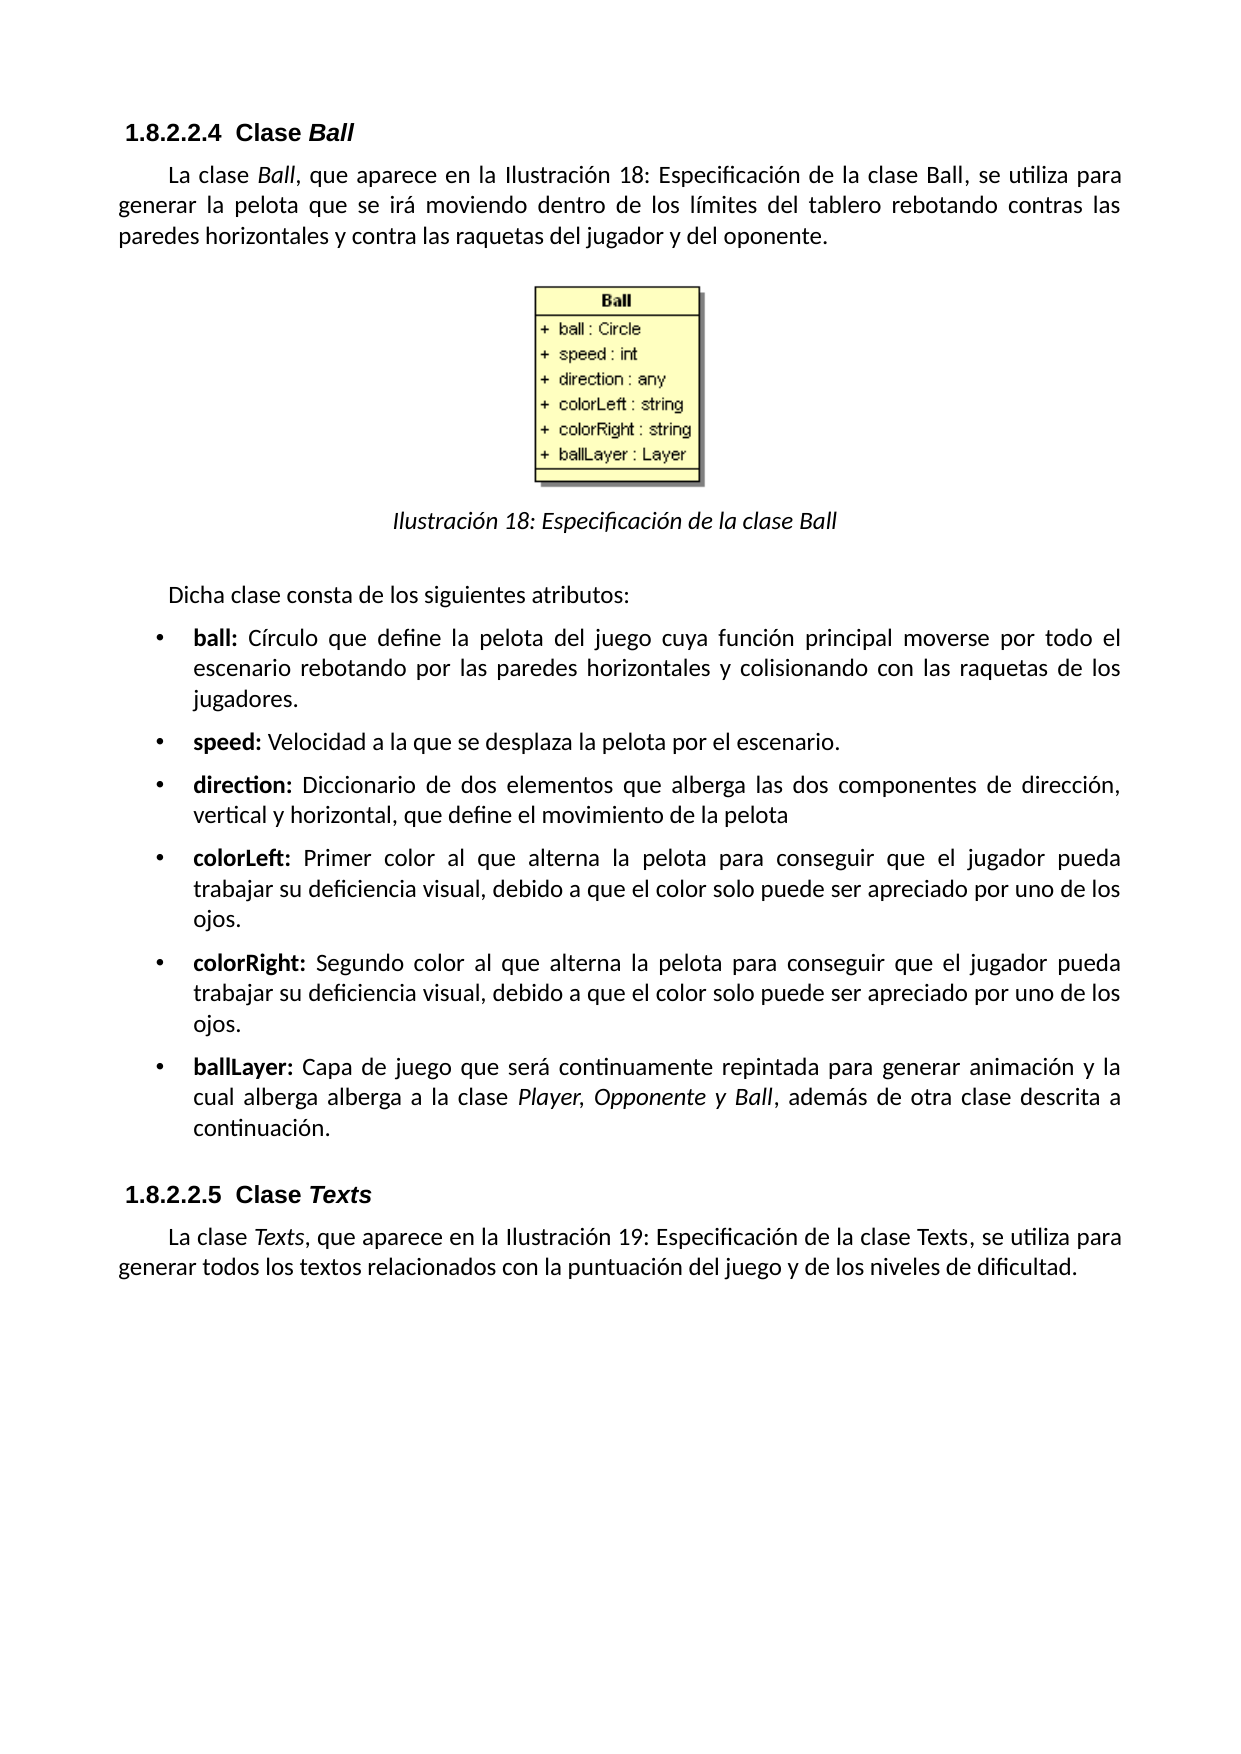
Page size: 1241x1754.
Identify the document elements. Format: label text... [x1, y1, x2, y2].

list ballLayer: Capa de juego que será continuamente repintada para generar animación y la cual alberga alberga a la clase Player, Opponente y Ball, además de otra clase descrita a continuación. [156, 1051, 1122, 1142]
list speed: Velocidad a la que se desplaza la pelota por el escenario. [156, 726, 1122, 757]
text La clase Texts, que aparece en la Ilustración 19: Especificación de la clase Texts, se utiliza para generar todos los textos relacionados con la puntuación del juego y de los niveles de dificultad. [118, 1221, 1122, 1282]
text Dicha clase consta de los siguientes atributos: [118, 579, 1122, 609]
list colorRight: Segundo color al que alterna la pelota para conseguir que el jugador pueda trabajar su deficiencia visual, debido a que el color solo puede ser apreciado por uno de los ojos. [156, 947, 1122, 1038]
list ball: Círculo que define la pelota del juego cuya función principal moverse por todo el escenario rebotando por las paredes horizontales y colisionando con las raquetas de los jugadores. [156, 622, 1122, 713]
picture [517, 263, 724, 506]
text La clase Ball, que aparece en la Ilustración 18: Especificación de la clase Ball, se utiliza para generar la pelota que se irá moviendo dentro de los límites del tablero rebotando contras las paredes horizontales y contra las raquetas del jugador y del oponente. [118, 159, 1122, 251]
text Ilustración 18: Especificación de la clase Ball [392, 276, 848, 536]
subtitle Clase Texts [118, 1180, 1122, 1208]
list direction: Diccionario de dos elementos que alberga las dos componentes de dirección, vertical y horizontal, que define el movimiento de la pelota [156, 769, 1122, 830]
list colorLeft: Primer color al que alterna la pelota para conseguir que el jugador pueda trabajar su deficiencia visual, debido a que el color solo puede ser apreciado por uno de los ojos. [156, 843, 1122, 934]
subtitle Clase Ball [118, 118, 1122, 147]
